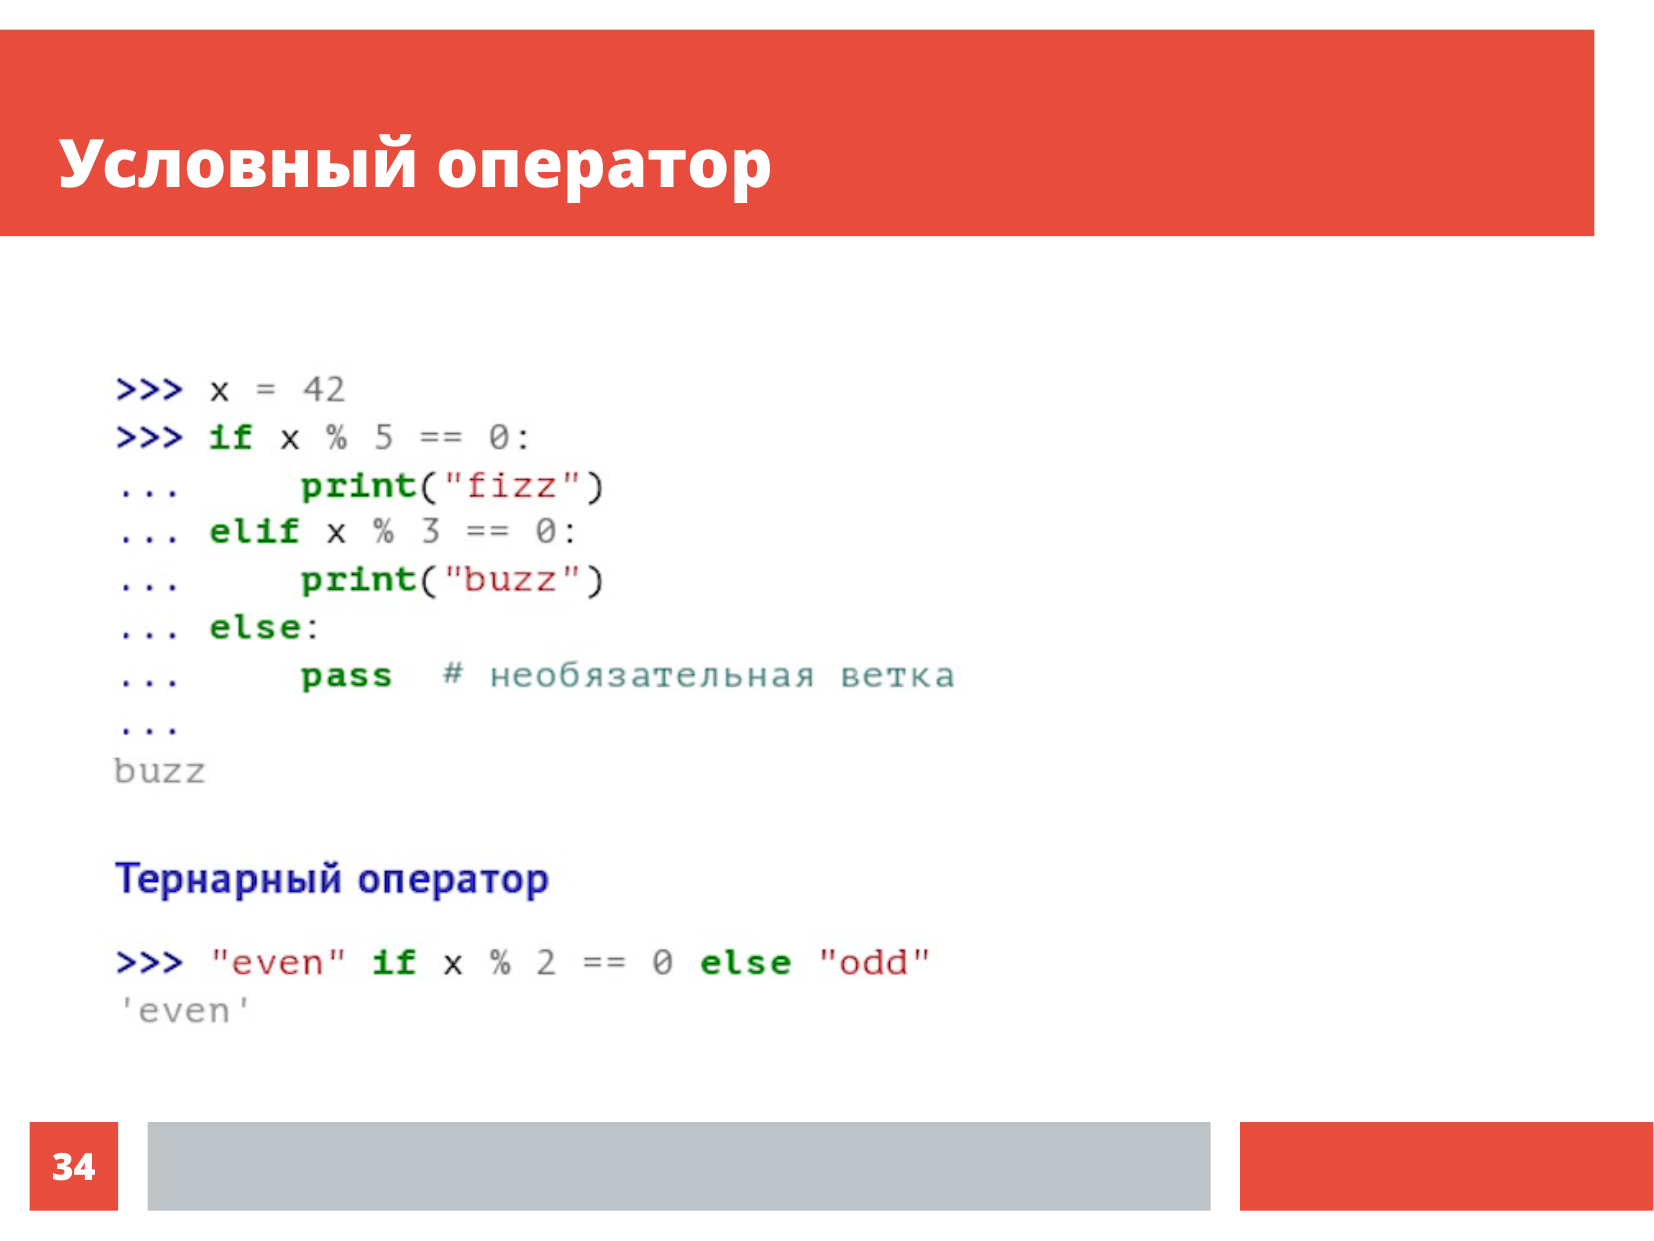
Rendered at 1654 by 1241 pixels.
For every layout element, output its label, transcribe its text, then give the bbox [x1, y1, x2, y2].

picture [60, 282, 1411, 1051]
title Условный оператор [59, 59, 1595, 207]
